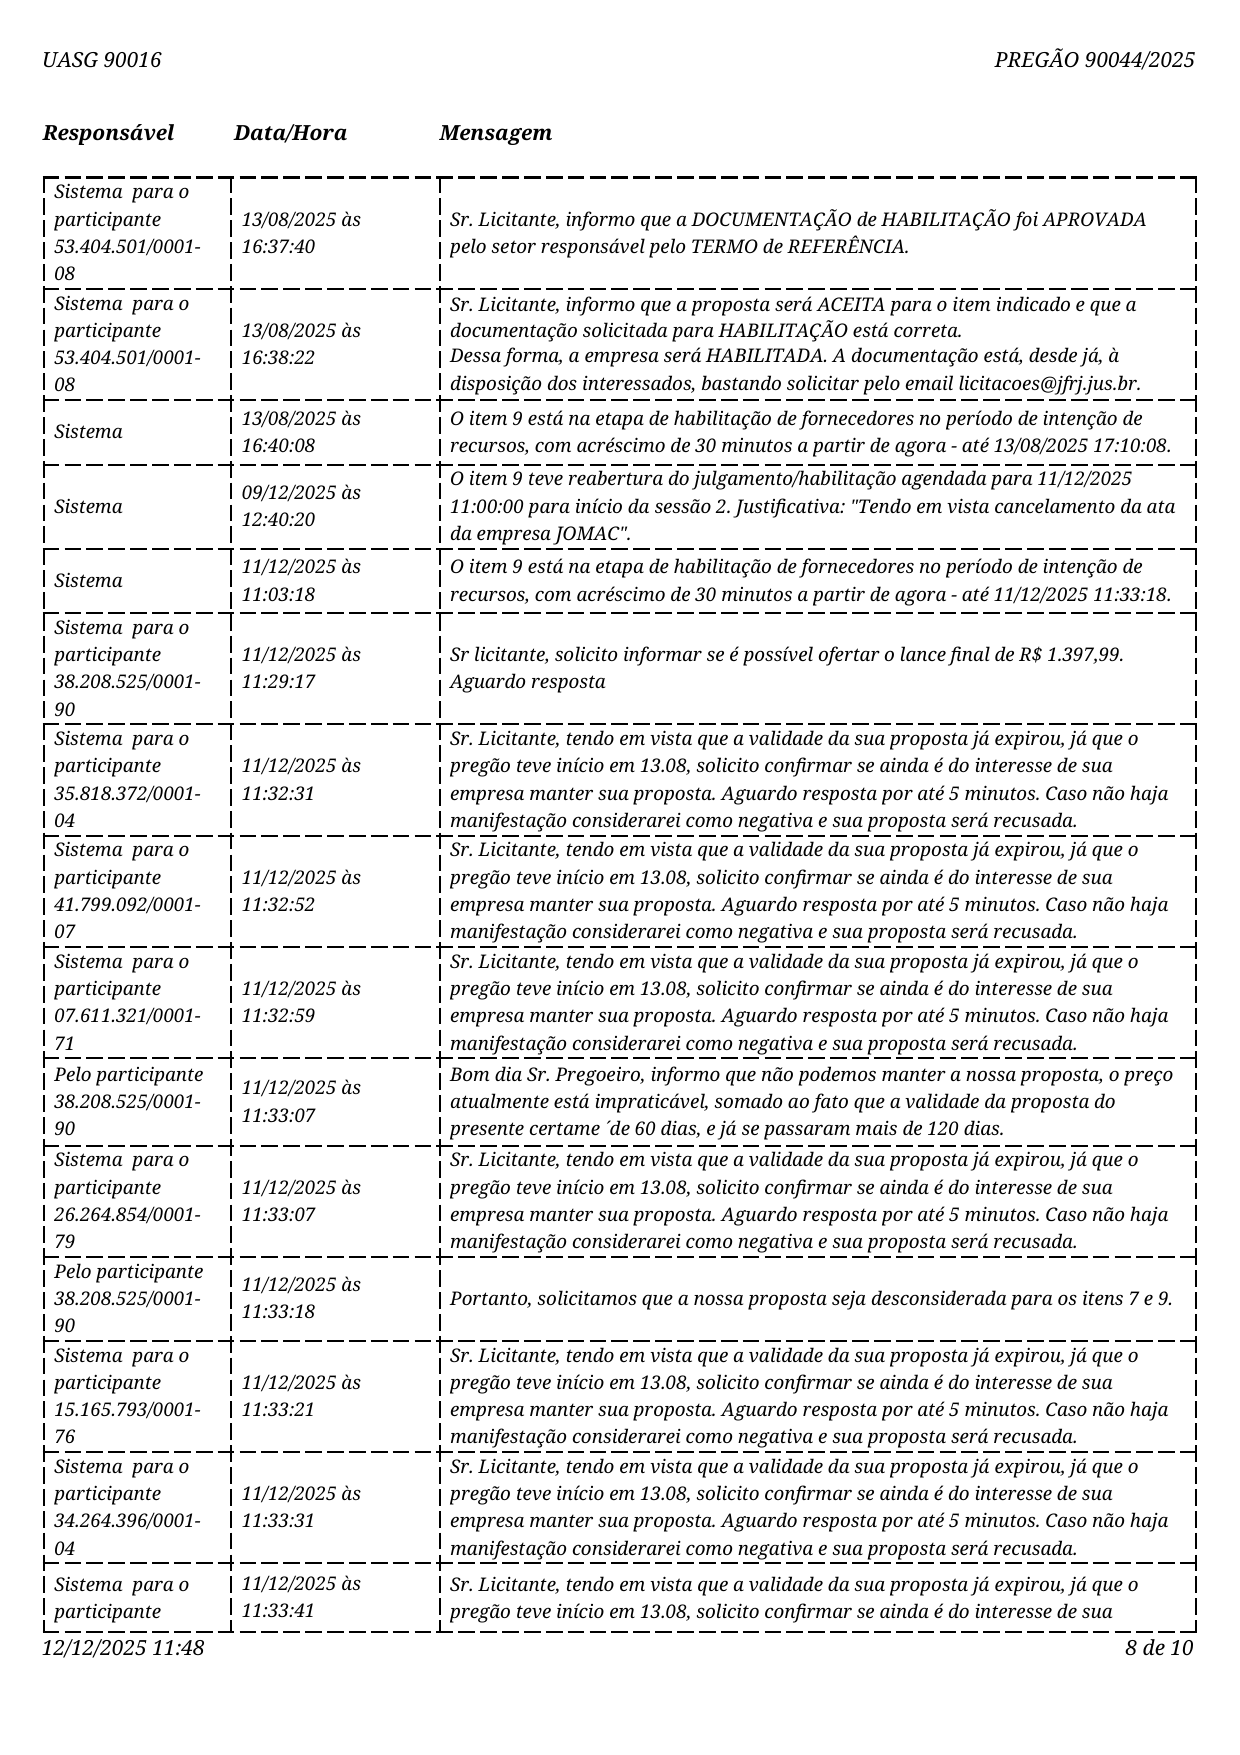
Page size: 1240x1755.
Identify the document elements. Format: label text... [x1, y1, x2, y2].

table_header 13/08/2025 às 16:37:40 [231, 176, 439, 288]
table_cell Sr. Licitante, informo que a proposta será ACEITA para o item indicado e que a documentação solicitada para HABILITAÇÃO está correta. Dessa forma, a empresa será HABILITADA. A documentação está, desde já, à disposição dos interessados, bastando solicitar pelo email licitacoes@jfrj.jus.br. [440, 288, 1196, 399]
table_cell O item 9 está na etapa de habilitação de fornecedores no período de intenção de recursos, com acréscimo de 30 minutos a partir de agora - até 11/12/2025 11:33:18. [440, 548, 1196, 612]
table_cell 11/12/2025 às 11:32:52 [231, 835, 439, 946]
table_cell Sr. Licitante, tendo em vista que a validade da sua proposta já expirou, já que o pregão teve início em 13.08, solicito confirmar se ainda é do interesse de sua empresa manter sua proposta. Aguardo resposta por até 5 minutos. Caso não haja manifestação considerarei como negativa e sua proposta será recusada. [440, 1145, 1196, 1256]
table_cell 13/08/2025 às 16:40:08 [231, 399, 439, 463]
table_cell Pelo participante 38.208.525/0001-90 [44, 1057, 231, 1144]
table_cell O item 9 teve reabertura do julgamento/habilitação agendada para 11/12/2025 11:00:00 para início da sessão 2. Justificativa: "Tendo em vista cancelamento da ata da empresa JOMAC". [440, 464, 1196, 547]
table_cell 11/12/2025 às 11:29:17 [231, 612, 439, 723]
table_cell Sistema para o participante 41.799.092/0001-07 [44, 835, 231, 946]
table_header Sr. Licitante, informo que a DOCUMENTAÇÃO de HABILITAÇÃO foi APROVADA pelo setor responsável pelo TERMO de REFERÊNCIA. [440, 176, 1196, 288]
table_cell Sistema [44, 399, 231, 463]
table_cell Pelo participante 38.208.525/0001-90 [44, 1256, 231, 1340]
table_cell Sistema [44, 464, 231, 547]
table_cell Sistema para o participante 15.165.793/0001-76 [44, 1340, 231, 1451]
table_cell 11/12/2025 às 11:32:31 [231, 723, 439, 834]
table_cell 11/12/2025 às 11:03:18 [231, 548, 439, 612]
table_cell Sr. Licitante, tendo em vista que a validade da sua proposta já expirou, já que o pregão teve início em 13.08, solicito confirmar se ainda é do interesse de sua empresa manter sua proposta. Aguardo resposta por até 5 minutos. Caso não haja manifestação considerarei como negativa e sua proposta será recusada. [440, 835, 1196, 946]
table_cell Sr. Licitante, tendo em vista que a validade da sua proposta já expirou, já que o pregão teve início em 13.08, solicito confirmar se ainda é do interesse de sua empresa manter sua proposta. Aguardo resposta por até 5 minutos. Caso não haja manifestação considerarei como negativa e sua proposta será recusada. [440, 946, 1196, 1057]
table_cell 13/08/2025 às 16:38:22 [231, 288, 439, 399]
table_cell 11/12/2025 às 11:33:31 [231, 1451, 439, 1562]
table_cell Sistema [44, 548, 231, 612]
table_cell Sistema para o participante 35.818.372/0001-04 [44, 723, 231, 834]
table_header Sistema para o participante 53.404.501/0001-08 [44, 176, 231, 288]
table_cell 11/12/2025 às 11:33:21 [231, 1340, 439, 1451]
table_cell Sistema para o participante 34.264.396/0001-04 [44, 1451, 231, 1562]
table_cell 09/12/2025 às 12:40:20 [231, 464, 439, 547]
table_cell Sistema para o participante 38.208.525/0001-90 [44, 612, 231, 723]
table_cell Sistema para o participante 26.264.854/0001-79 [44, 1145, 231, 1256]
table_cell 11/12/2025 às 11:33:18 [231, 1256, 439, 1340]
table_cell Sr. Licitante, tendo em vista que a validade da sua proposta já expirou, já que o pregão teve início em 13.08, solicito confirmar se ainda é do interesse de sua [440, 1562, 1196, 1631]
table_cell 11/12/2025 às 11:33:07 [231, 1145, 439, 1256]
table_cell O item 9 está na etapa de habilitação de fornecedores no período de intenção de recursos, com acréscimo de 30 minutos a partir de agora - até 13/08/2025 17:10:08. [440, 399, 1196, 463]
table_cell Sr. Licitante, tendo em vista que a validade da sua proposta já expirou, já que o pregão teve início em 13.08, solicito confirmar se ainda é do interesse de sua empresa manter sua proposta. Aguardo resposta por até 5 minutos. Caso não haja manifestação considerarei como negativa e sua proposta será recusada. [440, 723, 1196, 834]
table_cell Sr licitante, solicito informar se é possível ofertar o lance final de R$ 1.397,99. Aguardo resposta [440, 612, 1196, 723]
table_cell Sistema para o participante 53.404.501/0001-08 [44, 288, 231, 399]
table_cell Sr. Licitante, tendo em vista que a validade da sua proposta já expirou, já que o pregão teve início em 13.08, solicito confirmar se ainda é do interesse de sua empresa manter sua proposta. Aguardo resposta por até 5 minutos. Caso não haja manifestação considerarei como negativa e sua proposta será recusada. [440, 1451, 1196, 1562]
table_cell 11/12/2025 às 11:33:07 [231, 1057, 439, 1144]
table_cell 11/12/2025 às 11:33:41 [231, 1562, 439, 1631]
table_cell 11/12/2025 às 11:32:59 [231, 946, 439, 1057]
table_cell Sr. Licitante, tendo em vista que a validade da sua proposta já expirou, já que o pregão teve início em 13.08, solicito confirmar se ainda é do interesse de sua empresa manter sua proposta. Aguardo resposta por até 5 minutos. Caso não haja manifestação considerarei como negativa e sua proposta será recusada. [440, 1340, 1196, 1451]
table_cell Sistema para o participante 07.611.321/0001-71 [44, 946, 231, 1057]
table_cell Sistema para o participante [44, 1562, 231, 1631]
table_cell Bom dia Sr. Pregoeiro, informo que não podemos manter a nossa proposta, o preço atualmente está impraticável, somado ao fato que a validade da proposta do presente certame ´de 60 dias, e já se passaram mais de 120 dias. [440, 1057, 1196, 1144]
table_cell Portanto, solicitamos que a nossa proposta seja desconsiderada para os itens 7 e 9. [440, 1256, 1196, 1340]
